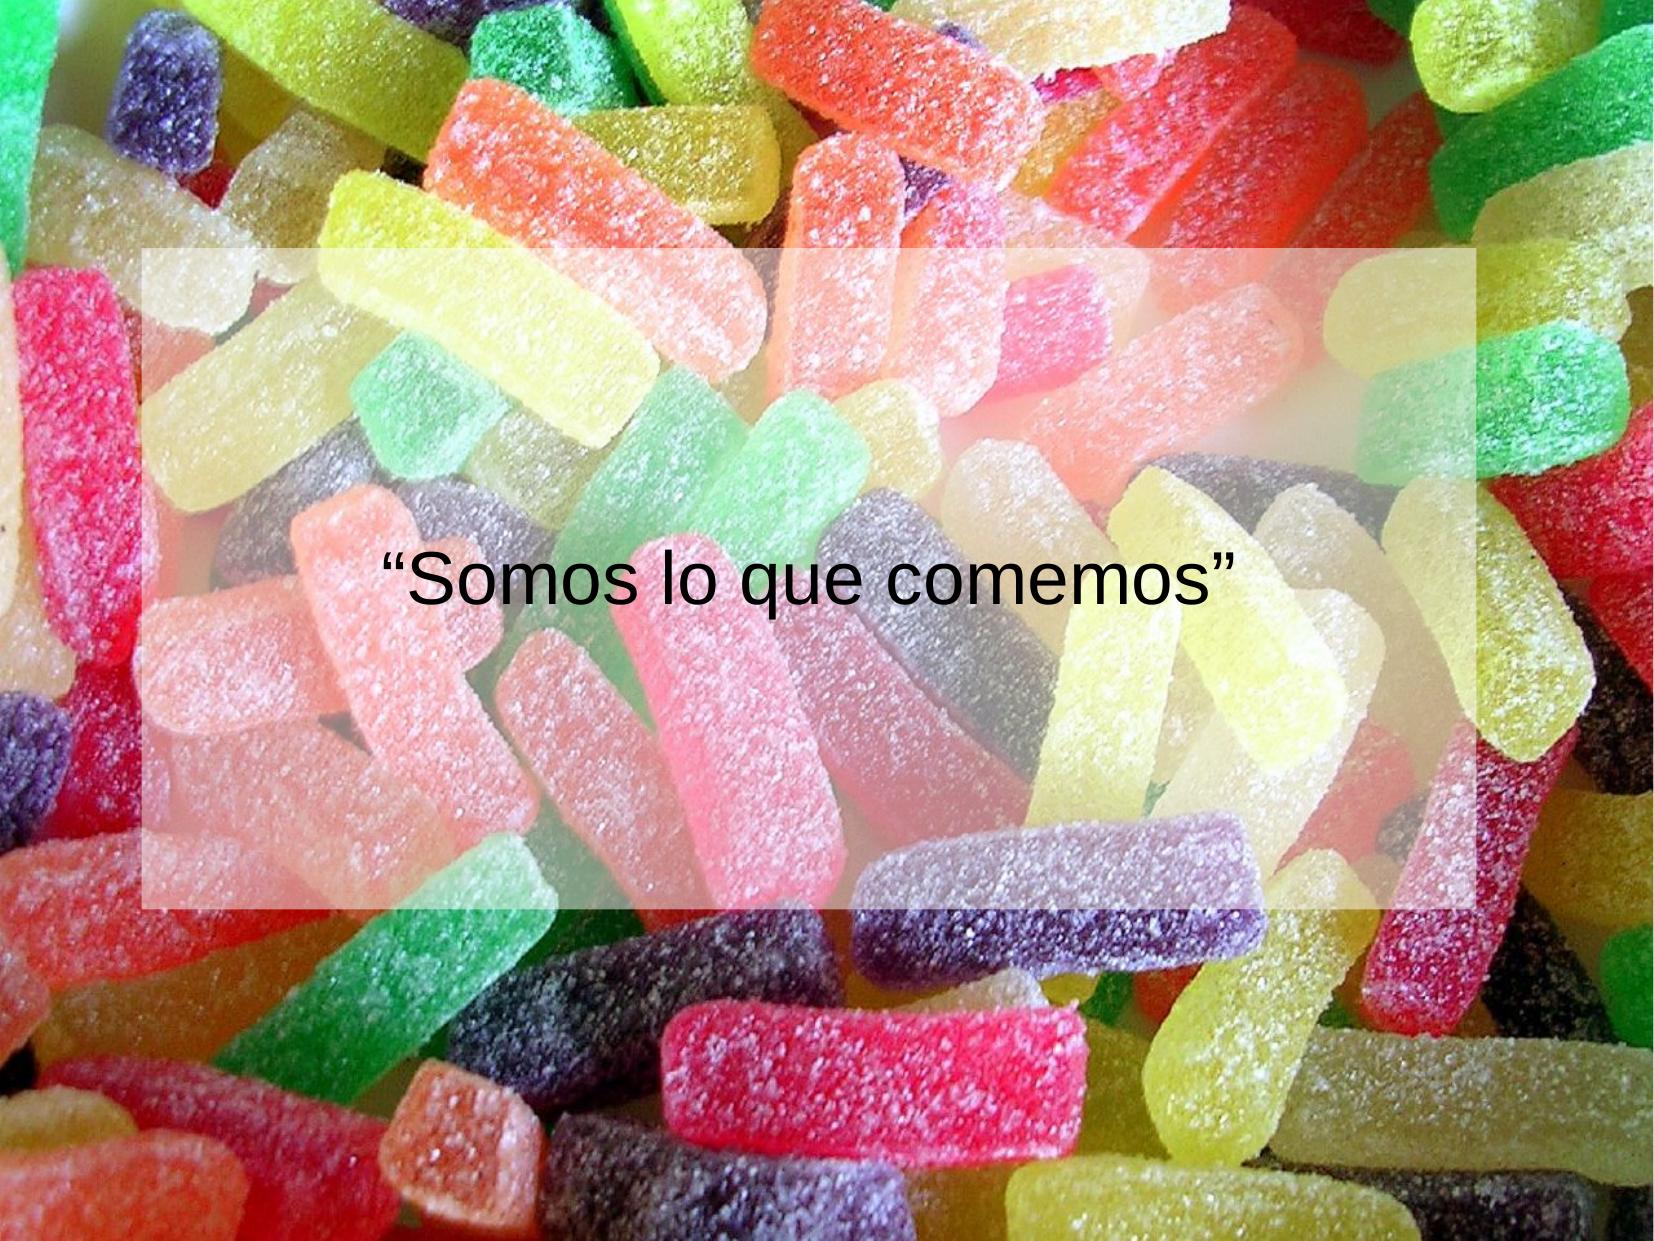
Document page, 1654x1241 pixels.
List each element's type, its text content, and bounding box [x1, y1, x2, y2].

text_box “Somos lo que comemos” [141, 248, 1477, 910]
picture [0, 0, 1654, 1241]
